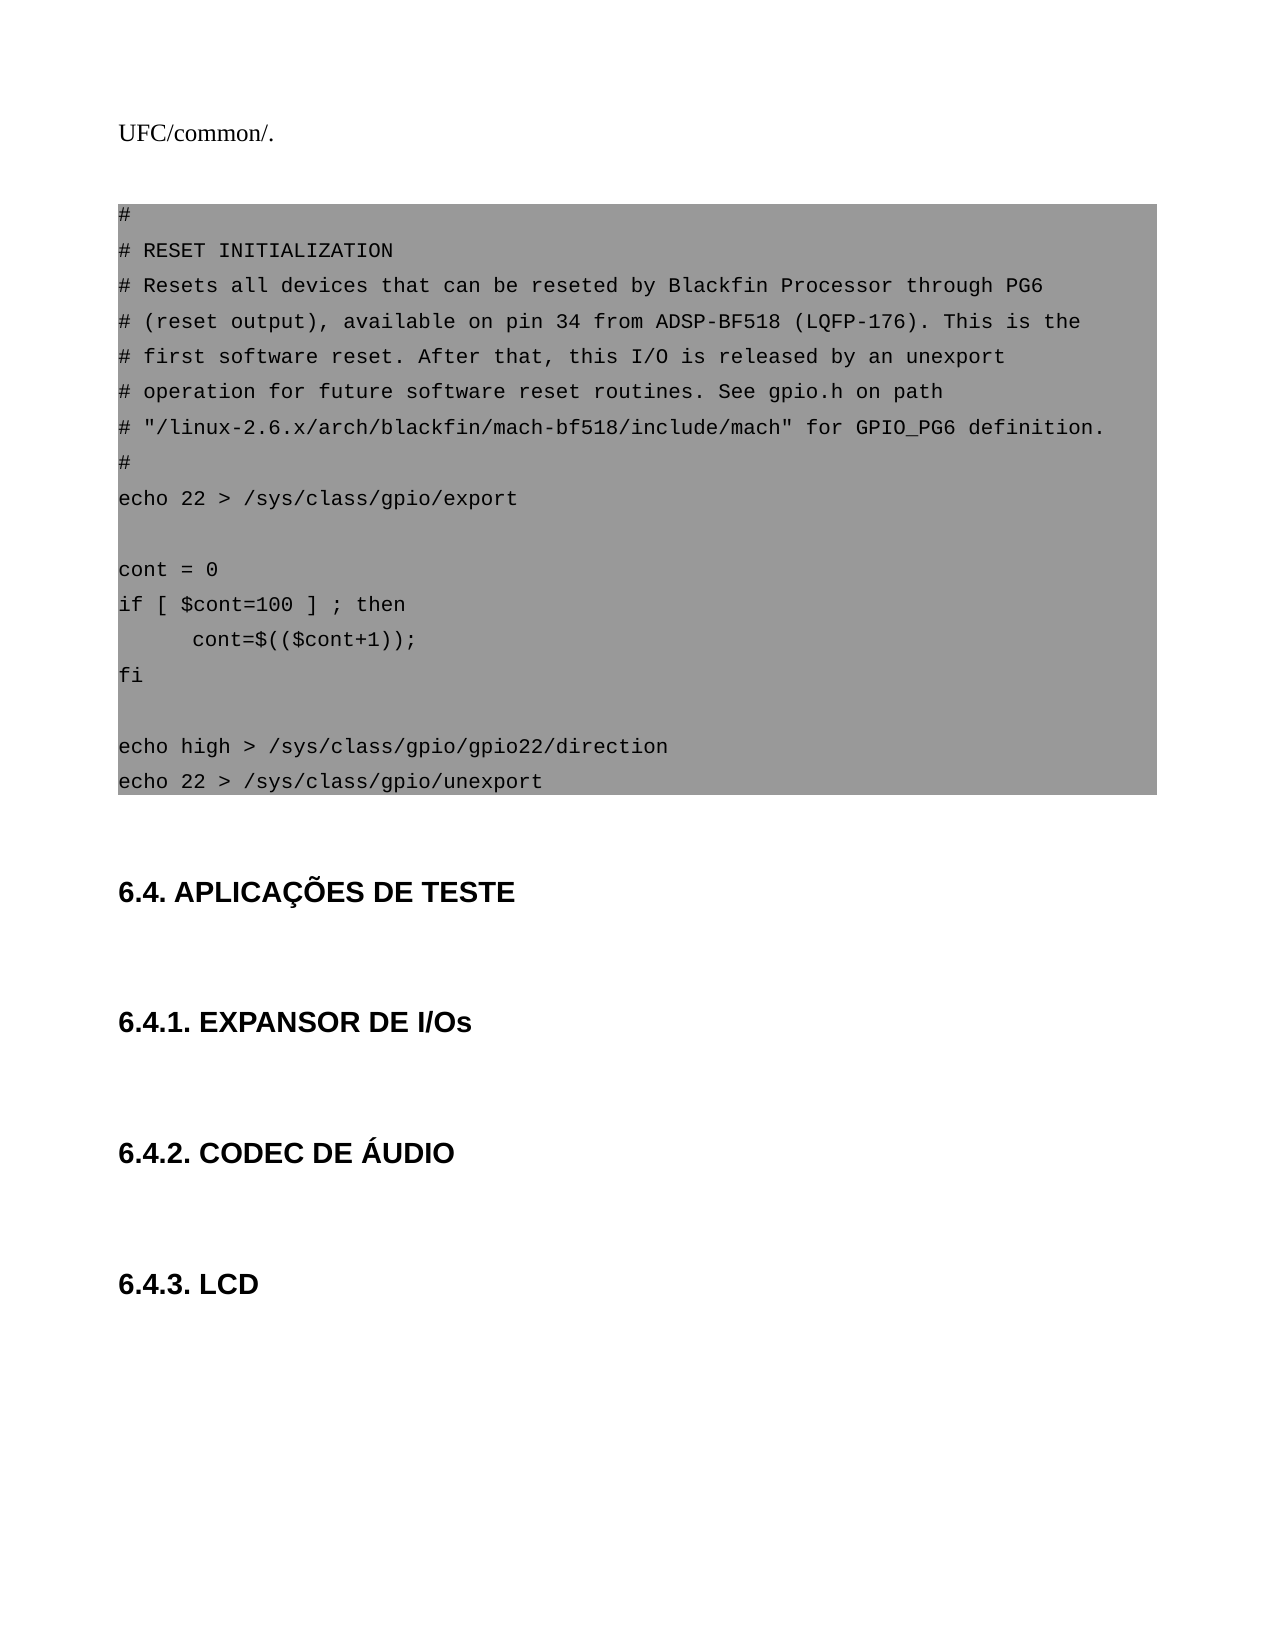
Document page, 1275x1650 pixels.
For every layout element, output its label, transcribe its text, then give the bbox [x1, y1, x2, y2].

text # first software reset. After that, this I/O is released by an unexport [118, 346, 1157, 370]
subtitle 6.4.1. EXPANSOR DE I/Os [118, 1006, 1157, 1039]
text cont = 0 [118, 558, 1157, 582]
text fi [118, 665, 1157, 688]
text # (reset output), available on pin 34 from ADSP-BF518 (LQFP-176). This is the [118, 311, 1157, 334]
text echo 22 > /sys/class/gpio/export [118, 488, 1157, 511]
text # "/linux-2.6.x/arch/blackfin/mach-bf518/include/mach" for GPIO_PG6 definition. [118, 417, 1157, 441]
text UFC/common/. [118, 118, 1157, 147]
text # Resets all devices that can be reseted by Blackfin Processor through PG6 [118, 275, 1157, 299]
subtitle 6.4.2. CODEC DE ÁUDIO [118, 1136, 1157, 1170]
text echo high > /sys/class/gpio/gpio22/direction [118, 736, 1157, 759]
subtitle 6.4. APLICAÇÕES DE TESTE [118, 874, 1157, 908]
text cont=$(($cont+1)); [118, 629, 1157, 653]
text # [118, 204, 1157, 228]
text # operation for future software reset routines. See gpio.h on path [118, 381, 1157, 405]
text if [ $cont=100 ] ; then [118, 594, 1157, 618]
text # RESET INITIALIZATION [118, 240, 1157, 263]
subtitle 6.4.3. LCD [118, 1267, 1157, 1301]
text # [118, 452, 1157, 476]
text echo 22 > /sys/class/gpio/unexport [118, 771, 1157, 795]
